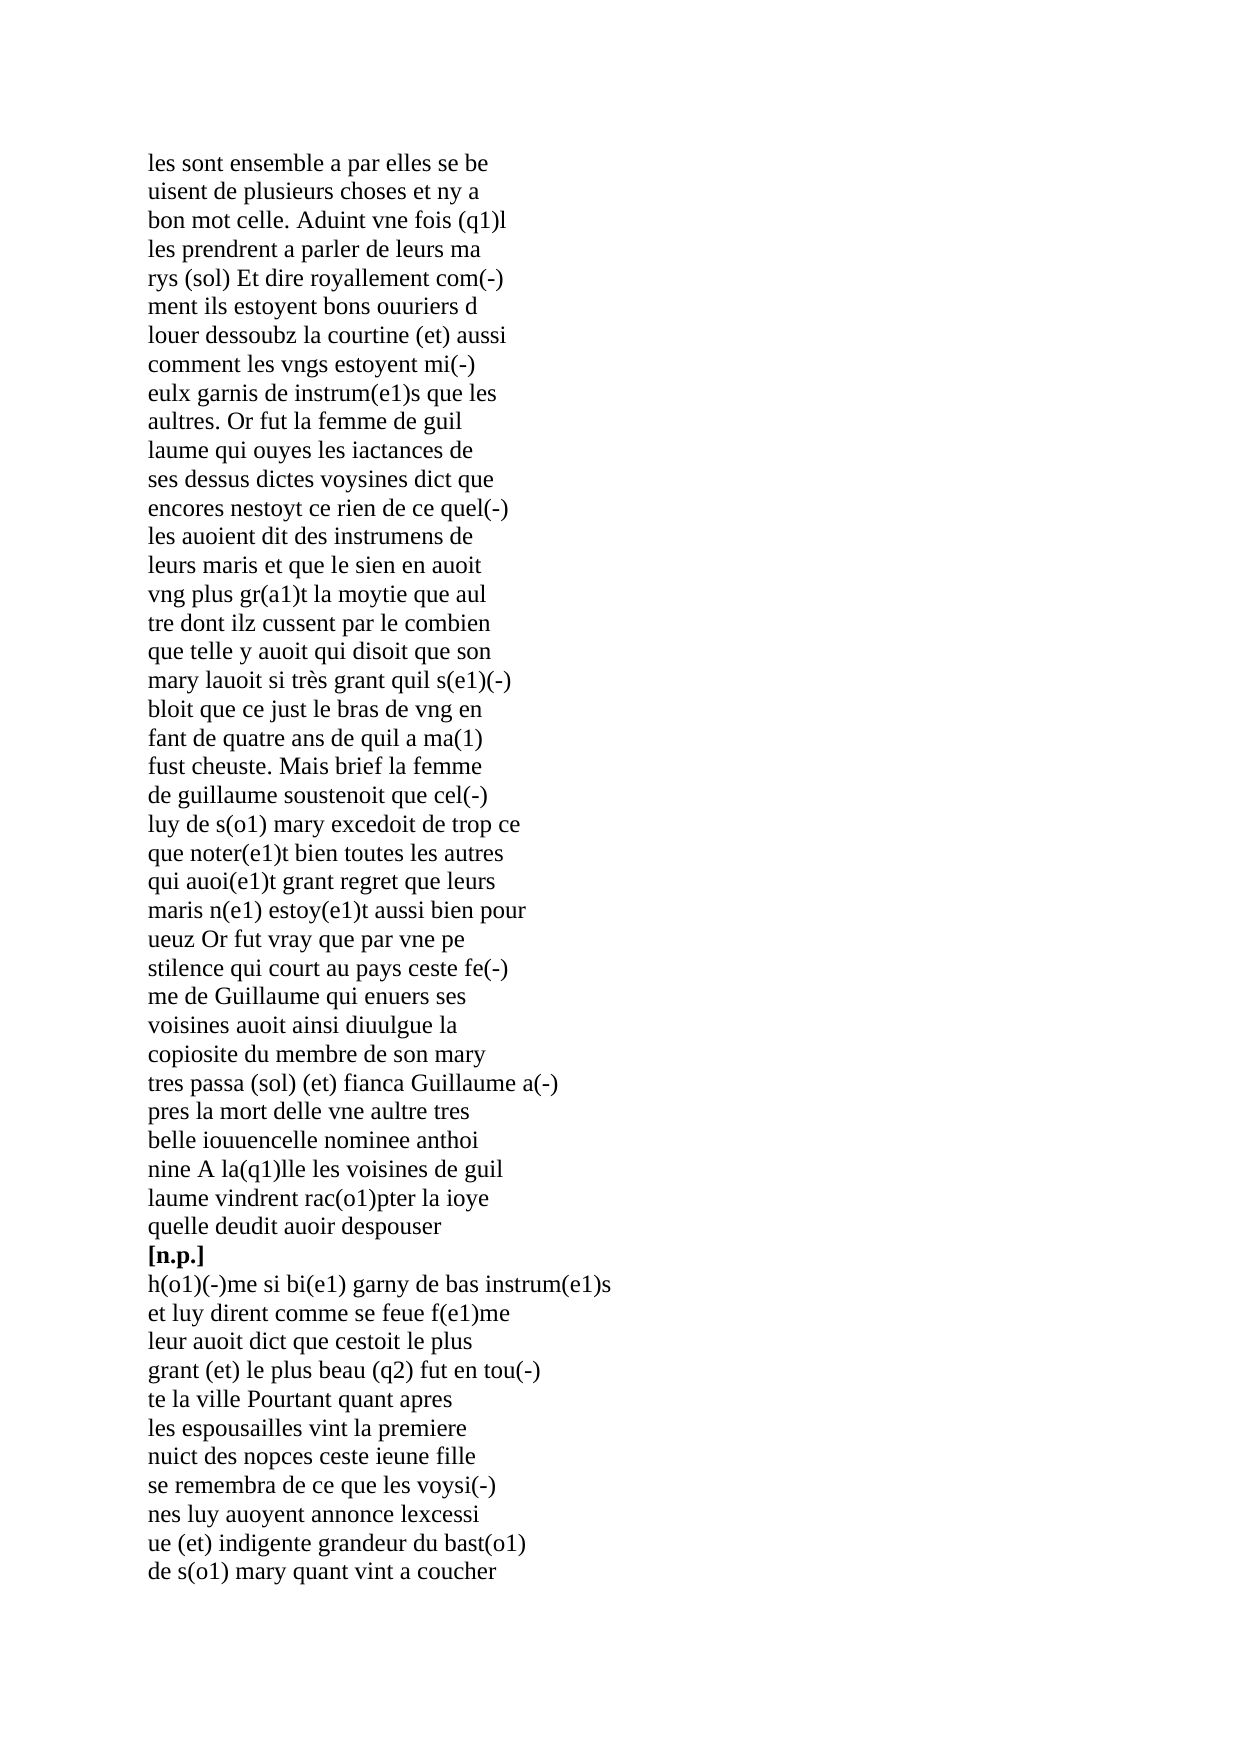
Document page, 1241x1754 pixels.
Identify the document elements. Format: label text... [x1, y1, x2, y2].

text les sont ensemble a par elles se be uisent de plusieurs choses et ny a bon mot celle. Aduint vne fois (q1)l les prendrent a parler de leurs ma rys (sol) Et dire royallement com(-) ment ils estoyent bons ouuriers d louer dessoubz la courtine (et) aussi comment les vngs estoyent mi(-) eulx garnis de instrum(e1)s que les aultres. Or fut la femme de guil laume qui ouyes les iactances de ses dessus dictes voysines dict que encores nestoyt ce rien de ce quel(-) les auoient dit des instrumens de leurs maris et que le sien en auoit vng plus gr(a1)t la moytie que aul tre dont ilz cussent par le combien que telle y auoit qui disoit que son mary lauoit si très grant quil s(e1)(-) bloit que ce just le bras de vng en fant de quatre ans de quil a ma(1) fust cheuste. Mais brief la femme de guillaume soustenoit que cel(-) luy de s(o1) mary excedoit de trop ce que noter(e1)t bien toutes les autres qui auoi(e1)t grant regret que leurs maris n(e1) estoy(e1)t aussi bien pour ueuz Or fut vray que par vne pe stilence qui court au pays ceste fe(-) me de Guillaume qui enuers ses voisines auoit ainsi diuulgue la copiosite du membre de son mary tres passa (sol) (et) fianca Guillaume a(-) pres la mort delle vne aultre tres belle iouuencelle nominee anthoi nine A la(q1)lle les voisines de guil laume vindrent rac(o1)pter la ioye quelle deudit auoir despouser [n.p.] h(o1)(-)me si bi(e1) garny de bas instrum(e1)s et luy dirent comme se feue f(e1)me leur auoit dict que cestoit le plus grant (et) le plus beau (q2) fut en tou(-) te la ville Pourtant quant apres les espousailles vint la premiere nuict des nopces ceste ieune fille se remembra de ce que les voysi(-) nes luy auoyent annonce lexcessi ue (et) indigente grandeur du bast(o1) de s(o1) mary quant vint a coucher [148, 148, 1093, 1585]
